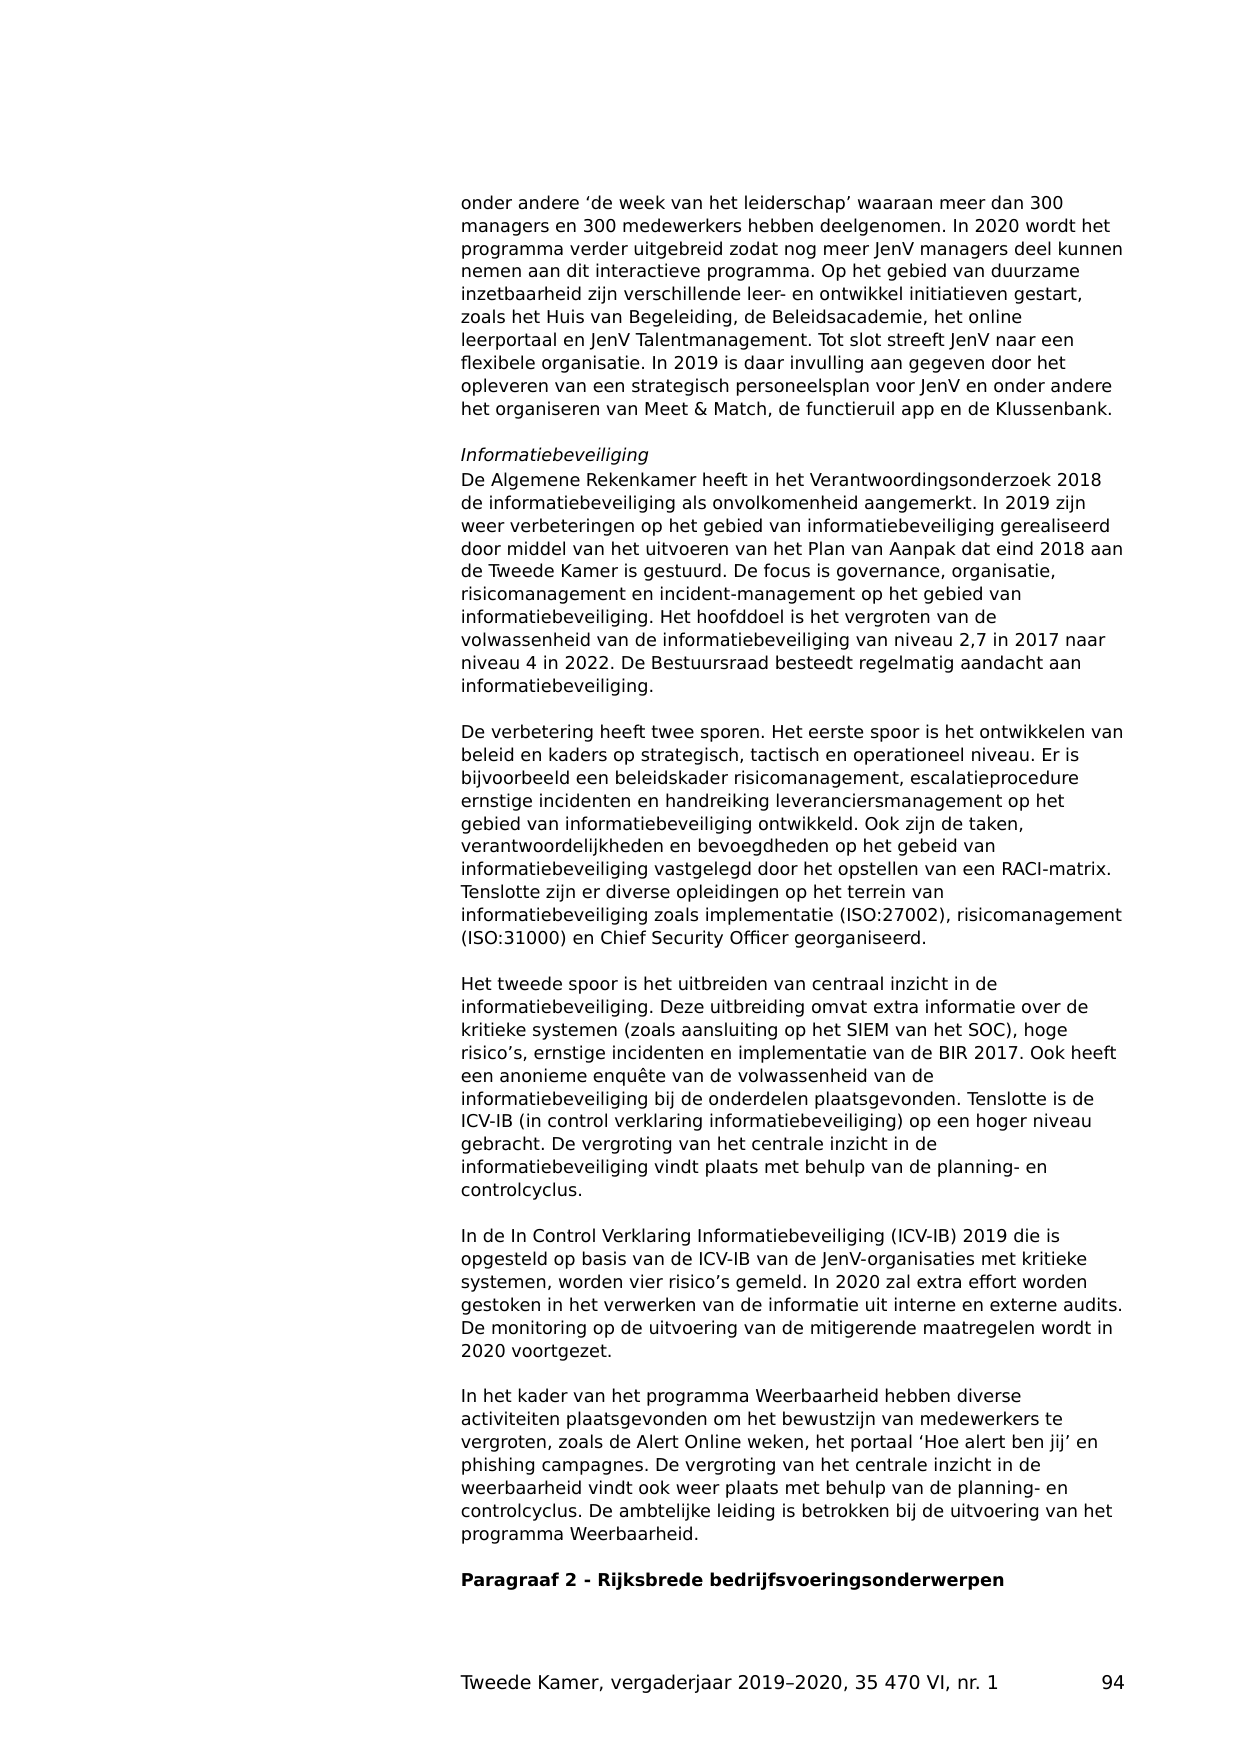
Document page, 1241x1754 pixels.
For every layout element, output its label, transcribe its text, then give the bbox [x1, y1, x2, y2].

text In het kader van het programma Weerbaarheid hebben diverse activiteiten plaatsgevonden om het bewustzijn van medewerkers te vergroten, zoals de Alert Online weken, het portaal ‘Hoe alert ben jij’ en phishing campagnes. De vergroting van het centrale inzicht in de weerbaarheid vindt ook weer plaats met behulp van de planning- en controlcyclus. De ambtelijke leiding is betrokken bij de uitvoering van het programma Weerbaarheid. [461, 1384, 1125, 1545]
text De Algemene Rekenkamer heeft in het Verantwoordingsonderzoek 2018 de informatiebeveiliging als onvolkomenheid aangemerkt. In 2019 zijn weer verbeteringen op het gebied van informatiebeveiliging gerealiseerd door middel van het uitvoeren van het Plan van Aanpak dat eind 2018 aan de Tweede Kamer is gestuurd. De focus is governance, organisatie, risicomanagement en incident-management op het gebied van informatiebeveiliging. Het hoofddoel is het vergroten van de volwassenheid van de informatiebeveiliging van niveau 2,7 in 2017 naar niveau 4 in 2022. De Bestuursraad besteedt regelmatig aandacht aan informatiebeveiliging. [461, 468, 1125, 697]
text Het tweede spoor is het uitbreiden van centraal inzicht in de informatiebeveiliging. Deze uitbreiding omvat extra informatie over de kritieke systemen (zoals aansluiting op het SIEM van het SOC), hoge risico’s, ernstige incidenten en implementatie van de BIR 2017. Ook heeft een anonieme enquête van de volwassenheid van de informatiebeveiliging bij de onderdelen plaatsgevonden. Tenslotte is de ICV-IB (in control verklaring informatiebeveiliging) op een hoger niveau gebracht. De vergroting van het centrale inzicht in de informatiebeveiliging vindt plaats met behulp van de planning- en controlcyclus. [461, 972, 1125, 1201]
text De verbetering heeft twee sporen. Het eerste spoor is het ontwikkelen van beleid en kaders op strategisch, tactisch en operationeel niveau. Er is bijvoorbeeld een beleidskader risicomanagement, escalatieprocedure ernstige incidenten en handreiking leveranciersmanagement op het gebied van informatiebeveiliging ontwikkeld. Ook zijn de taken, verantwoordelijkheden en bevoegdheden op het gebeid van informatiebeveiliging vastgelegd door het opstellen van een RACI-matrix. Tenslotte zijn er diverse opleidingen op het terrein van informatiebeveiliging zoals implementatie (ISO:27002), risicomanagement (ISO:31000) en Chief Security Officer georganiseerd. [461, 720, 1125, 949]
text In de In Control Verklaring Informatiebeveiliging (ICV-IB) 2019 die is opgesteld op basis van de ICV-IB van de JenV-organisaties met kritieke systemen, worden vier risico’s gemeld. In 2020 zal extra effort worden gestoken in het verwerken van de informatie uit interne en externe audits. De monitoring op de uitvoering van de mitigerende maatregelen wordt in 2020 voortgezet. [461, 1224, 1125, 1362]
text Informatiebeveiliging [461, 443, 1125, 466]
text onder andere ‘de week van het leiderschap’ waaraan meer dan 300 managers en 300 medewerkers hebben deelgenomen. In 2020 wordt het programma verder uitgebreid zodat nog meer JenV managers deel kunnen nemen aan dit interactieve programma. Op het gebied van duurzame inzetbaarheid zijn verschillende leer- en ontwikkel initiatieven gestart, zoals het Huis van Begeleiding, de Beleidsacademie, het online leerportaal en JenV Talentmanagement. Tot slot streeft JenV naar een flexibele organisatie. In 2019 is daar invulling aan gegeven door het opleveren van een strategisch personeelsplan voor JenV en onder andere het organiseren van Meet & Match, de functieruil app en de Klussenbank. [461, 191, 1125, 420]
text Paragraaf 2 - Rijksbrede bedrijfsvoeringsonderwerpen [461, 1568, 1125, 1591]
